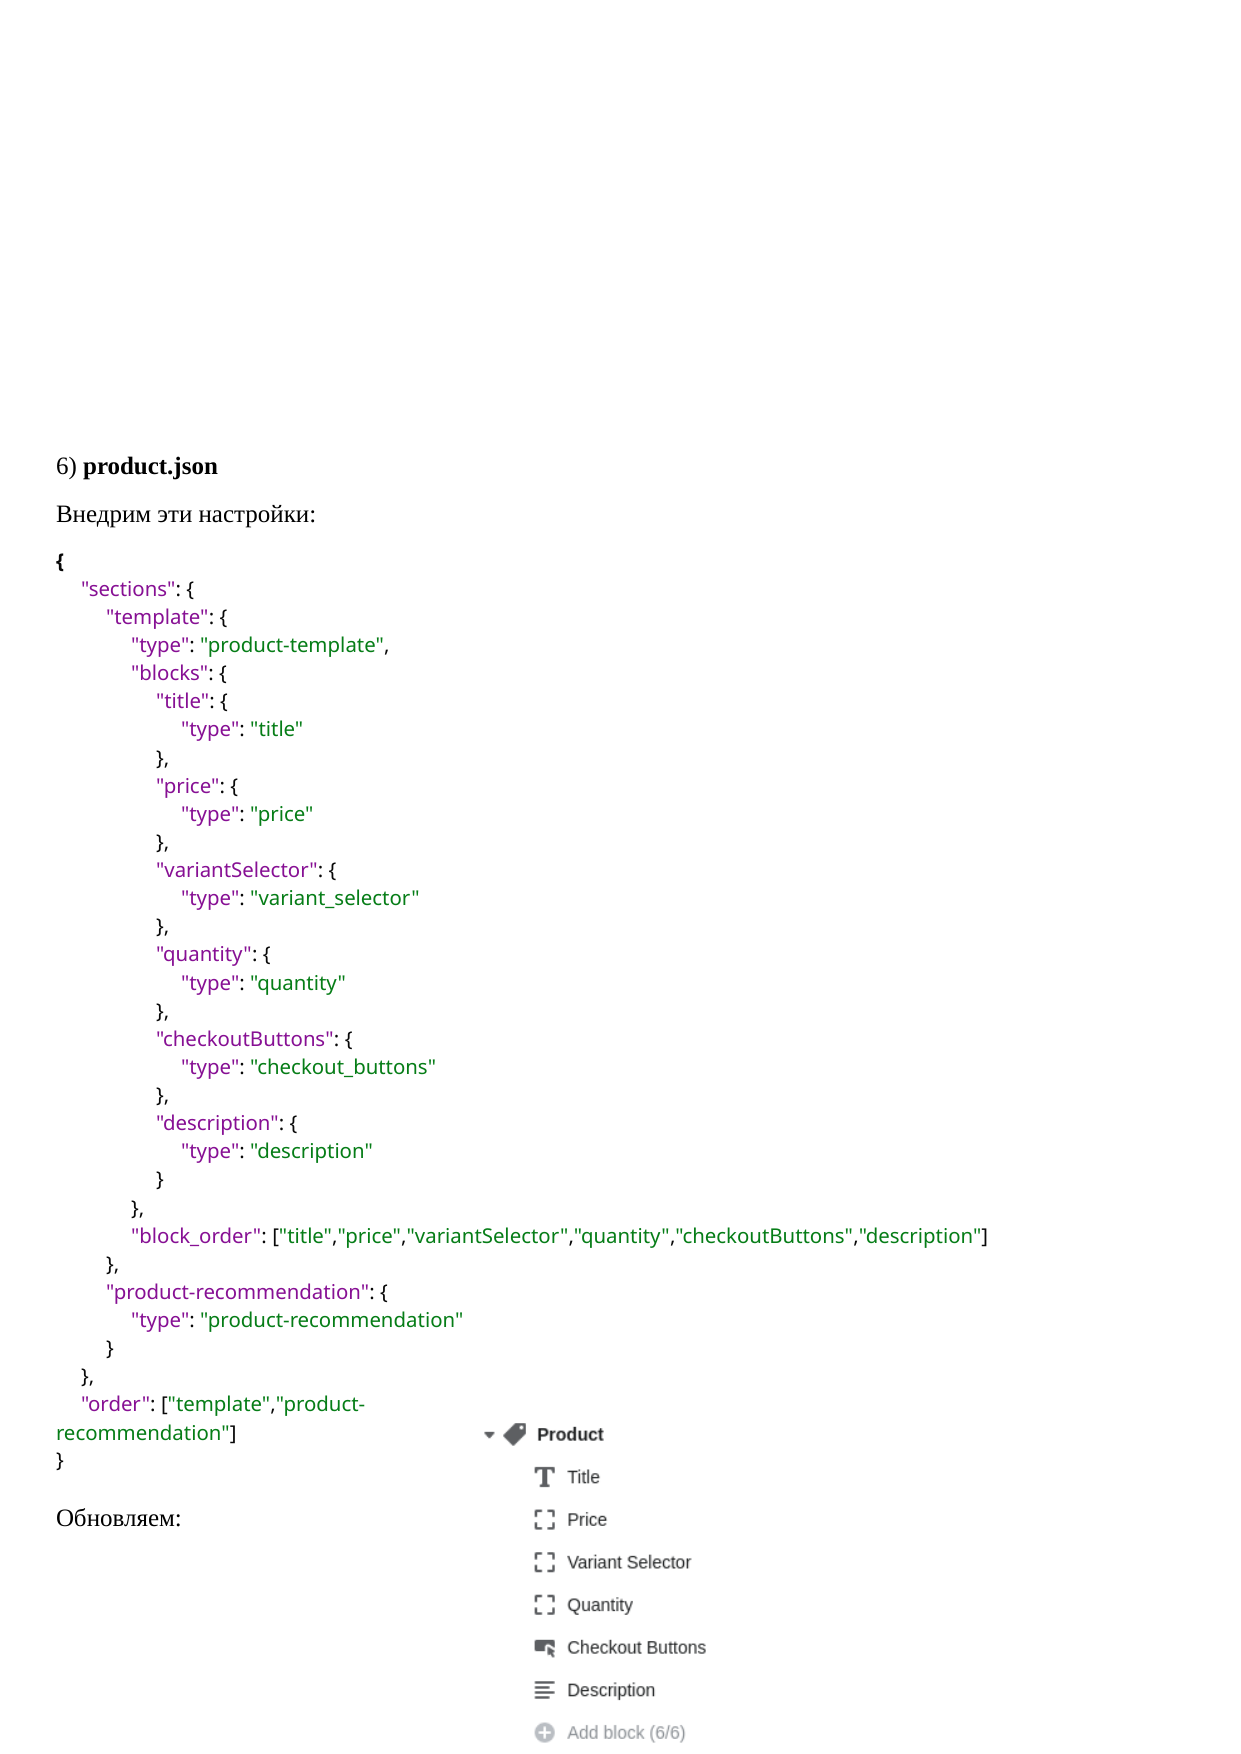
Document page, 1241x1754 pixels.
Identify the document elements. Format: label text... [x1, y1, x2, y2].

text "price": { [56, 771, 1187, 799]
text "type": "quantity" [56, 968, 1187, 996]
text 6) product.json [56, 451, 1187, 480]
text "type": "checkout_buttons" [56, 1052, 1187, 1081]
text "blocks": { [56, 659, 1187, 687]
text "type": "product-template", [56, 631, 1187, 659]
text Внедрим эти настройки: [56, 499, 1187, 528]
text "quantity": { [56, 940, 1187, 968]
text [766, 1503, 1187, 1532]
text } [56, 1165, 1187, 1193]
text "template": { [56, 602, 1187, 631]
text "type": "description" [56, 1137, 1187, 1165]
text }, [56, 1193, 1187, 1221]
text { [56, 547, 1187, 574]
text }, [56, 1249, 1187, 1277]
text "type": "product-recommendation" [56, 1306, 1187, 1334]
text [766, 1446, 1187, 1474]
text "checkoutButtons": { [56, 1024, 1187, 1052]
text } [56, 1446, 477, 1474]
text }, [56, 912, 1187, 940]
text }, [56, 743, 1187, 771]
text "type": "price" [56, 799, 1187, 827]
text "sections": { [56, 574, 1187, 602]
text } [56, 1334, 1187, 1362]
text "variantSelector": { [56, 856, 1187, 884]
text "order": ["template","product-recommendation"] [56, 1390, 1187, 1446]
text }, [56, 1081, 1187, 1109]
text }, [56, 1362, 1187, 1390]
text }, [56, 996, 1187, 1024]
text "type": "title" [56, 715, 1187, 743]
text "product-recommendation": { [56, 1277, 1187, 1306]
picture [477, 1417, 766, 1754]
text "type": "variant_selector" [56, 884, 1187, 912]
text }, [56, 827, 1187, 856]
text Обновляем: [56, 1503, 477, 1532]
text "title": { [56, 687, 1187, 715]
text "block_order": ["title","price","variantSelector","quantity","checkoutButtons","description"] [56, 1221, 1187, 1249]
text "description": { [56, 1109, 1187, 1137]
